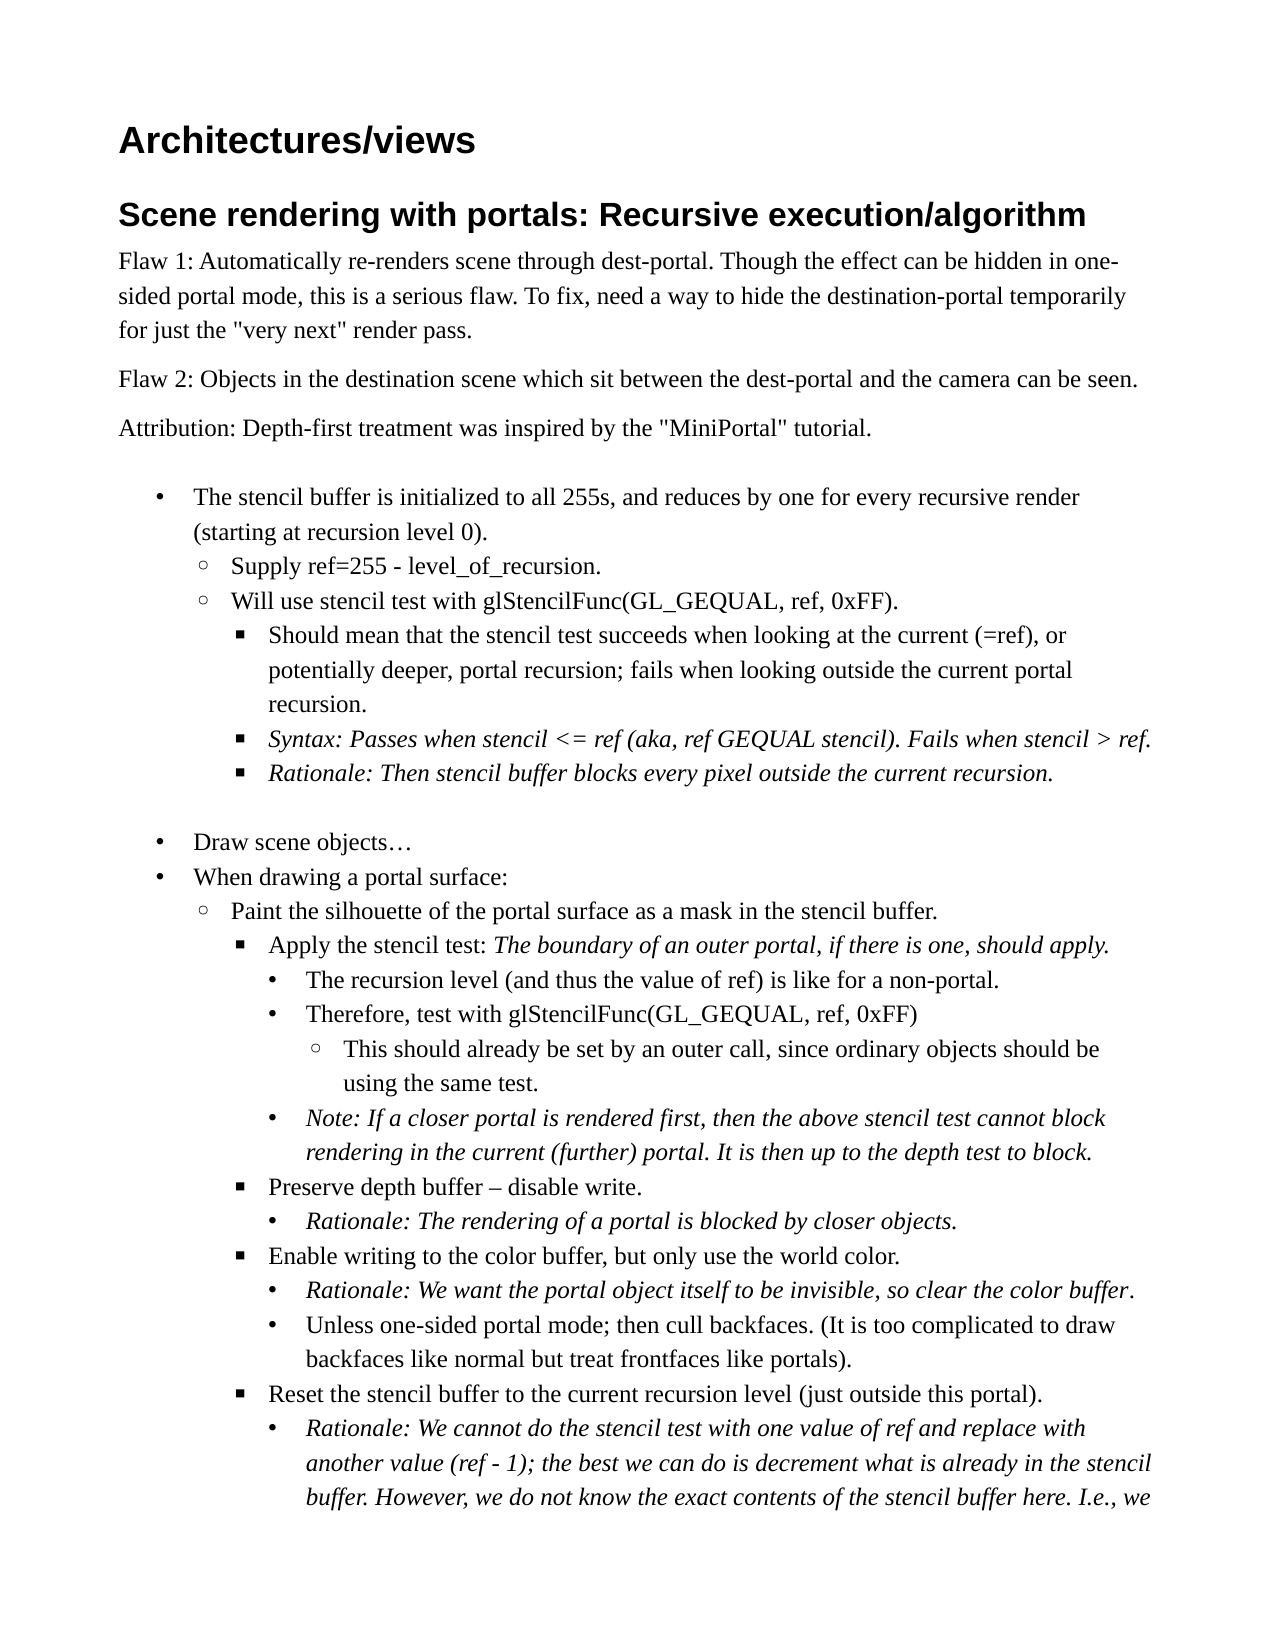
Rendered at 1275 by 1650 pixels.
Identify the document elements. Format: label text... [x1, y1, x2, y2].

text Attribution: Depth-first treatment was inspired by the "MiniPortal" tutorial. [118, 413, 1157, 442]
list Reset the stencil buffer to the current recursion level (just outside this portal). [231, 1379, 1157, 1407]
list Draw scene objects… [156, 827, 1157, 856]
list This should already be set by an outer call, since ordinary objects should be using the same test. [306, 1034, 1157, 1097]
text Flaw 2: Objects in the destination scene which sit between the dest-portal and the camera can be seen. [118, 364, 1157, 393]
list Will use stencil test with glStencilFunc(GL_GEQUAL, ref, 0xFF). [193, 586, 1157, 614]
list Preserve depth buffer – disable write. [231, 1172, 1157, 1201]
list Should mean that the stencil test succeeds when looking at the current (=ref), or potentially deeper, portal recursion; fails when looking outside the current portal recursion. [231, 620, 1157, 718]
list Rationale: We want the portal object itself to be invisible, so clear the color buffer. [268, 1275, 1157, 1304]
list Rationale: The rendering of a portal is blocked by closer objects. [268, 1206, 1157, 1235]
text Flaw 1: Automatically re-renders scene through dest-portal. Though the effect can be hidden in one-sided portal mode, this is a serious flaw. To fix, need a way to hide the destination-portal temporarily for just the "very next" render pass. [118, 246, 1157, 344]
list Rationale: Then stencil buffer blocks every pixel outside the current recursion. [231, 758, 1157, 787]
list Supply ref=255 - level_of_recursion. [193, 551, 1157, 580]
list Syntax: Passes when stencil <= ref (aka, ref GEQUAL stencil). Fails when stencil > ref. [231, 724, 1157, 752]
list Enable writing to the color buffer, but only use the world color. [231, 1241, 1157, 1269]
list Rationale: We cannot do the stencil test with one value of ref and replace with another value (ref - 1); the best we can do is decrement what is already in the stencil buffer. However, we do not know the exact contents of the stencil buffer here. I.e., we [268, 1413, 1157, 1511]
list The recursion level (and thus the value of ref) is like for a non-portal. [268, 965, 1157, 994]
list Therefore, test with glStencilFunc(GL_GEQUAL, ref, 0xFF) [268, 999, 1157, 1028]
list The stencil buffer is initialized to all 255s, and reduces by one for every recursive render (starting at recursion level 0). [156, 482, 1157, 546]
list Unless one-sided portal mode; then cull backfaces. (It is too complicated to draw backfaces like normal but treat frontfaces like portals). [268, 1310, 1157, 1373]
list When drawing a portal surface: [156, 862, 1157, 890]
list Paint the silhouette of the portal surface as a mask in the stencil buffer. [193, 896, 1157, 925]
list Apply the stencil test: The boundary of an outer portal, if there is one, should apply. [231, 931, 1157, 959]
list Note: If a closer portal is rendered first, then the above stencil test cannot block rendering in the current (further) portal. It is then up to the depth test to block. [268, 1103, 1157, 1166]
subtitle Scene rendering with portals: Recursive execution/algorithm [118, 195, 1157, 234]
subtitle Architectures/views [118, 118, 1157, 162]
